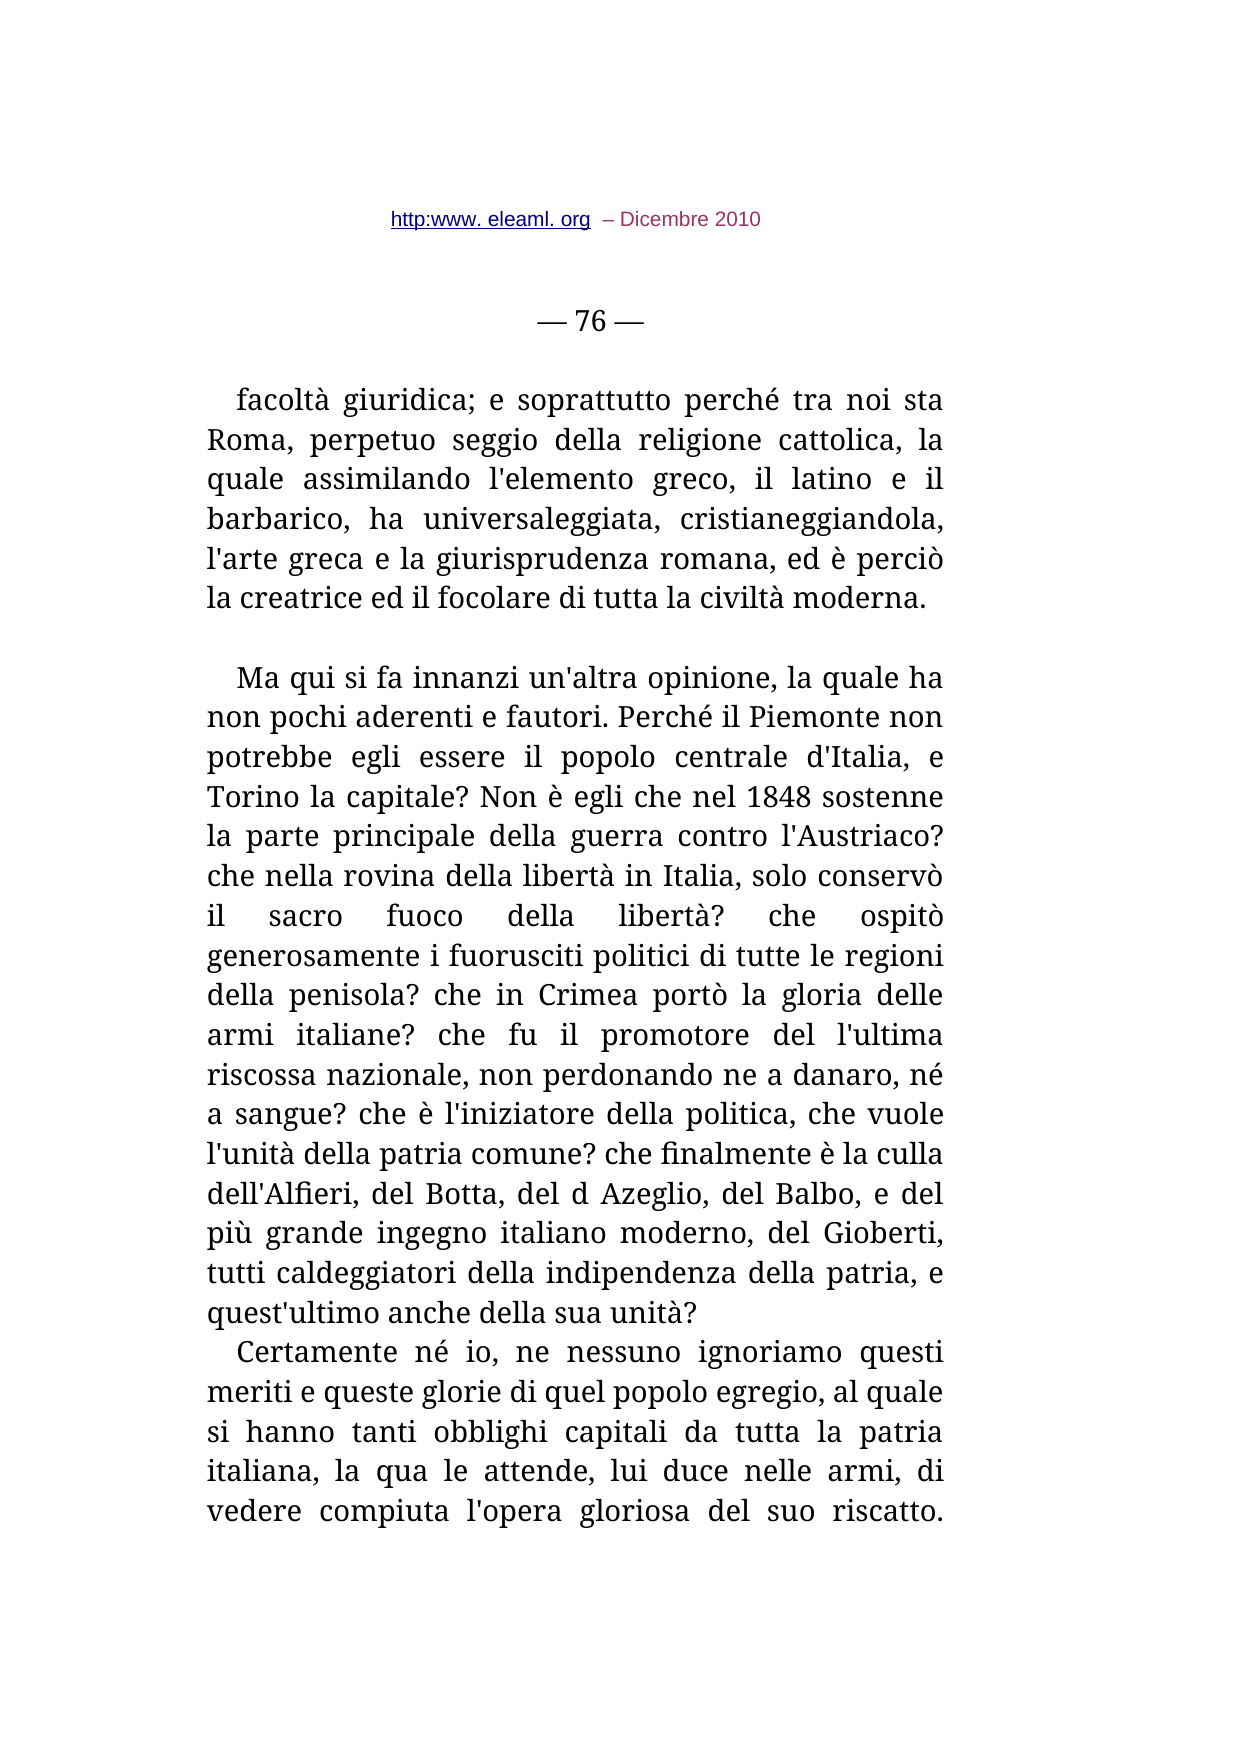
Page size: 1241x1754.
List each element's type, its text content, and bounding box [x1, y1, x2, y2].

text Certamente né io, ne nessuno ignoriamo questi meriti e queste glorie di quel popolo egregio, al quale si hanno tanti obblighi capitali da tutta la patria italiana, la qua le attende, lui duce nelle armi, di vedere compiuta l'opera gloriosa del suo riscatto. [207, 1332, 945, 1530]
text Ma qui si fa innanzi un'altra opinione, la quale ha non pochi aderenti e fautori. Perché il Piemonte non potrebbe egli essere il popolo centrale d'Italia, e Torino la capitale? Non è egli che nel 1848 sostenne la parte principale della guerra contro l'Austriaco? che nella rovina della libertà in Italia, solo conservò il sacro fuoco della libertà? che ospitò generosamente i fuorusciti politici di tutte le regioni della penisola? che in Crimea portò la gloria delle armi italiane? che fu il promotore del l'ultima riscossa nazionale, non perdonando ne a danaro, né a sangue? che è l'iniziatore della politica, che vuole l'unità della patria comune? che finalmente è la culla dell'Alfieri, del Botta, del d Azeglio, del Balbo, e del più grande ingegno italiano moderno, del Gioberti, tutti caldeggiatori della indipendenza della patria, e quest'ultimo anche della sua unità? [207, 657, 945, 1332]
text facoltà giuridica; e soprattutto perché tra noi sta Roma, perpetuo seggio della religione cattolica, la quale assimilando l'elemento greco, il latino e il barbarico, ha universaleggiata, cristianeggiandola, l'arte greca e la giurisprudenza romana, ed è perciò la creatrice ed il focolare di tutta la civiltà moderna. [207, 379, 945, 617]
text — 76 — [207, 300, 945, 339]
